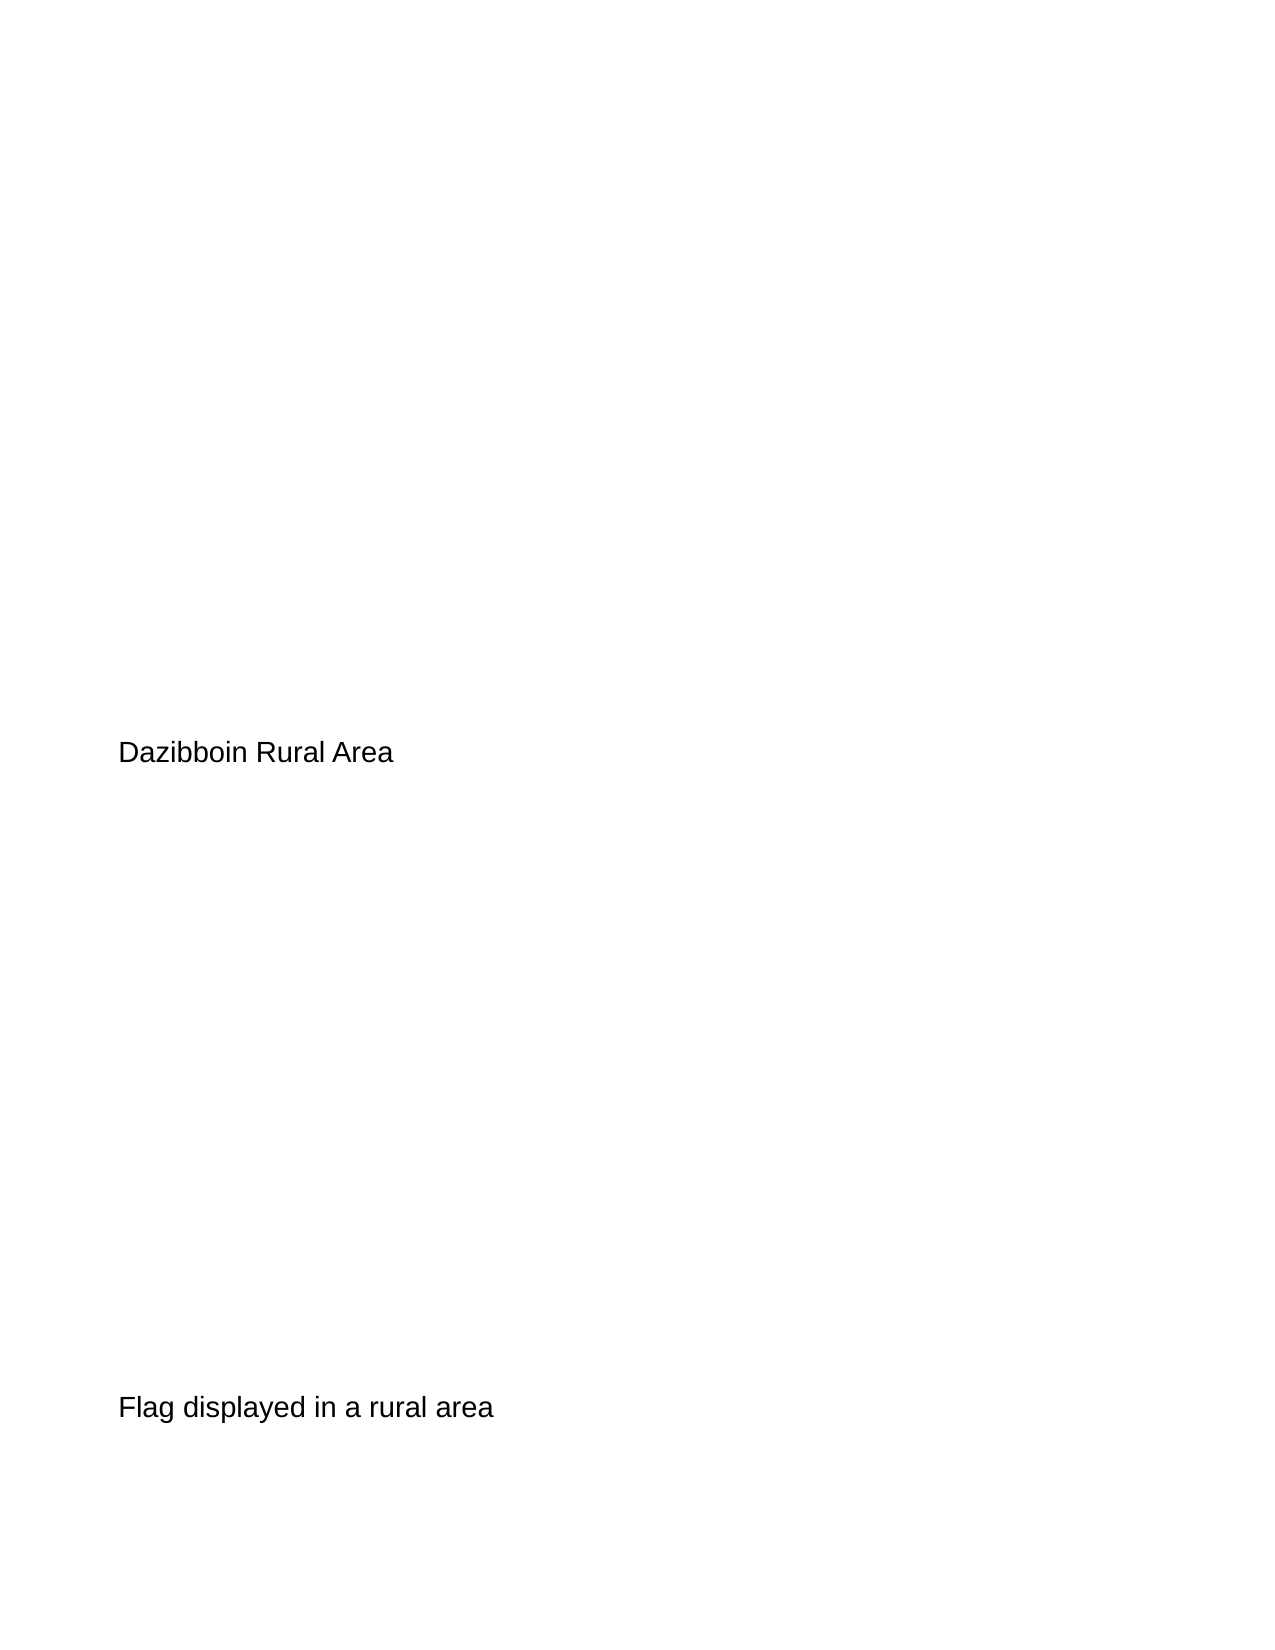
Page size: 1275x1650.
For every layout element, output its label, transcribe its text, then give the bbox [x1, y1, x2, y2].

text Dazibboin Rural Area Flag displayed in a rural area [118, 118, 1157, 1423]
